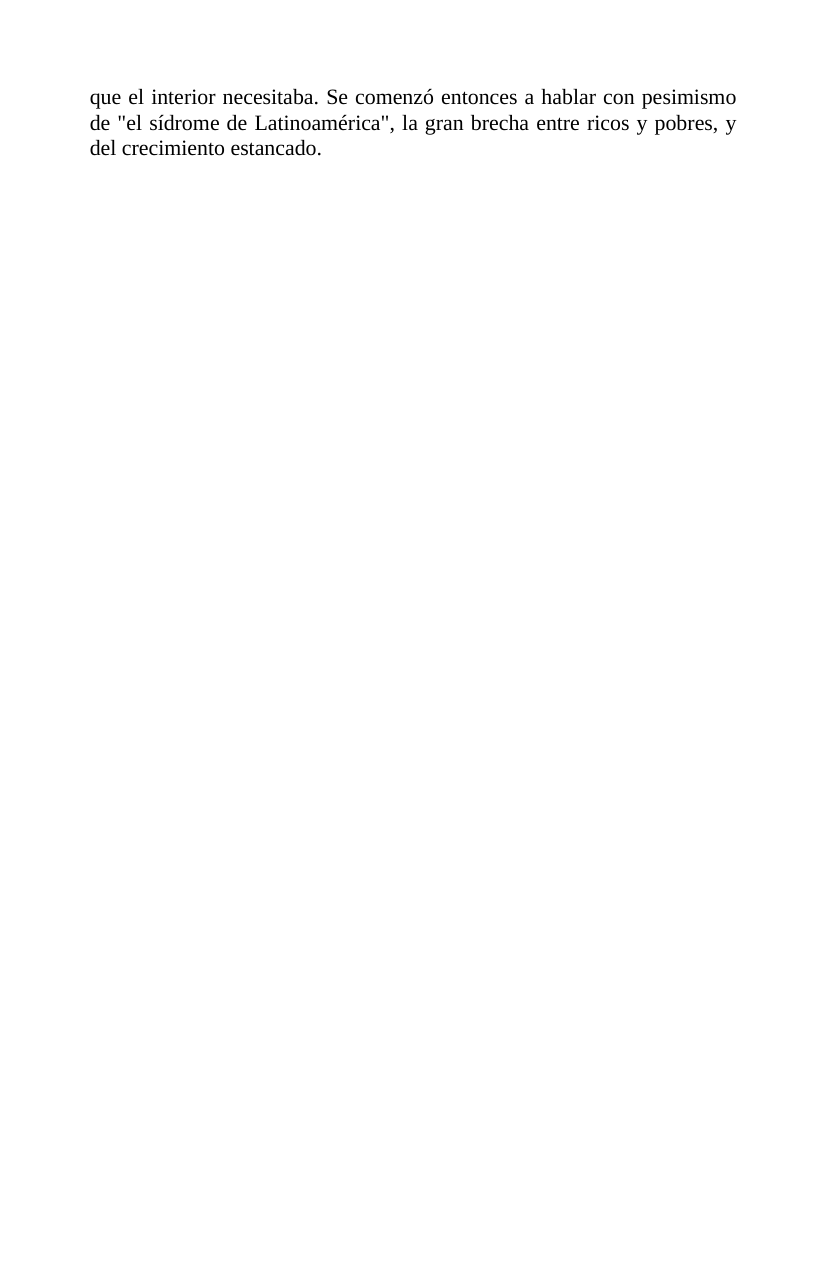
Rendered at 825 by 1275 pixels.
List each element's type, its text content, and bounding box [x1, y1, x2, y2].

text que el interior necesitaba. Se comenzó entonces a hablar con pesimismo de "el sídrome de Latinoamérica", la gran brecha entre ricos y pobres, y del crecimiento estancado. [89, 84, 737, 161]
